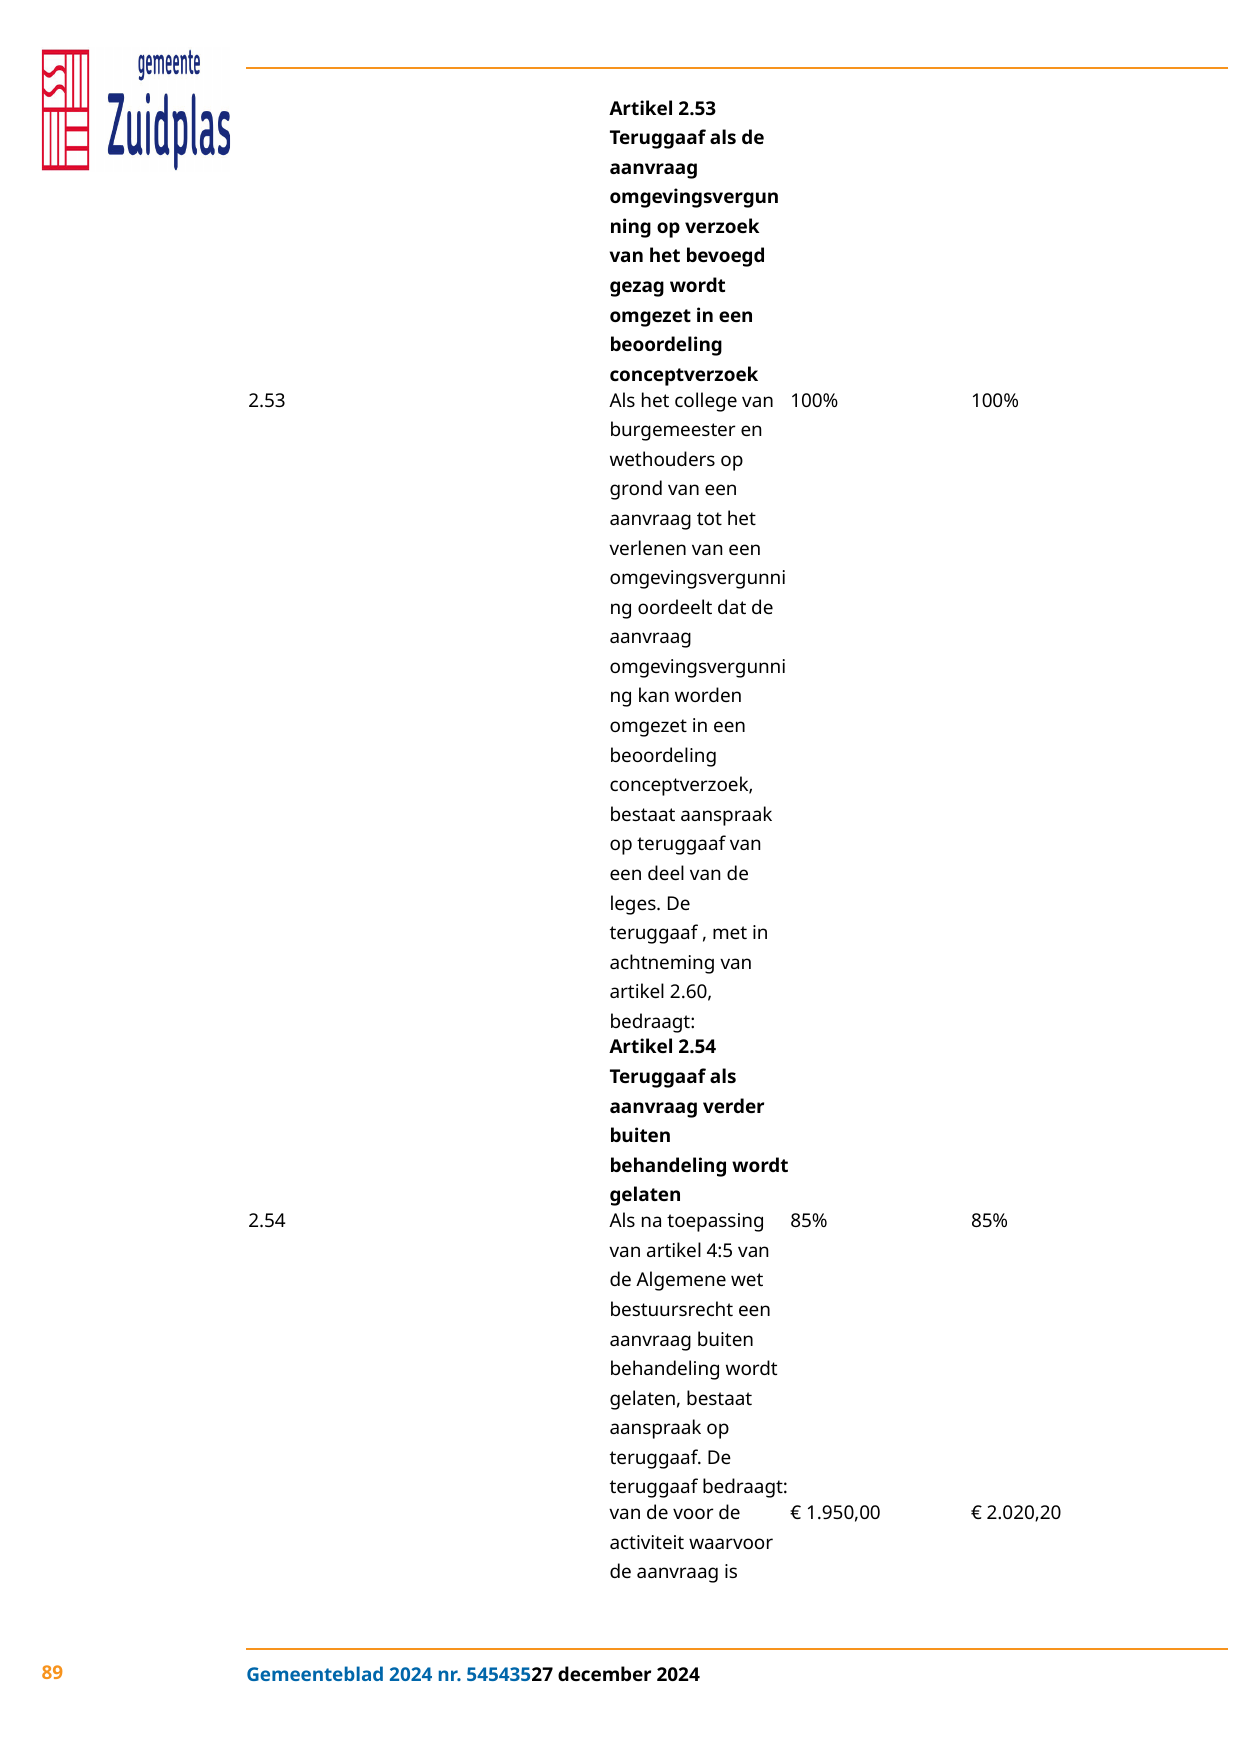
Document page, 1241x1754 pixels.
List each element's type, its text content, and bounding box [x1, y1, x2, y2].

table_cell 100% [790, 387, 971, 1034]
table_cell 85% [971, 1208, 1152, 1499]
table_cell Als na toepassing van artikel 4:5 van de Algemene wet bestuursrecht een aanvraag buiten behandeling wordt gelaten, bestaat aanspraak op teruggaaf. De teruggaaf bedraagt: [609, 1208, 790, 1499]
table_cell [971, 95, 1152, 387]
table_cell [971, 1034, 1152, 1207]
table_cell [429, 95, 609, 387]
table_cell [429, 1208, 609, 1499]
table_cell [248, 1034, 429, 1207]
picture [41, 47, 231, 172]
table_cell [429, 1034, 609, 1207]
table_cell van de voor de activiteit waarvoor de aanvraag is [609, 1499, 790, 1584]
table_cell Artikel 2.53 Teruggaaf als de aanvraag omgevingsvergunning op verzoek van het bevoegd gezag wordt omgezet in een beoordeling conceptverzoek [609, 95, 790, 387]
table_cell 2.53 [248, 387, 429, 1034]
table_cell € 1.950,00 [790, 1499, 971, 1584]
table_cell [790, 95, 971, 387]
table_cell Artikel 2.54 Teruggaaf als aanvraag verder buiten behandeling wordt gelaten [609, 1034, 790, 1207]
table_cell [429, 387, 609, 1034]
table_cell [248, 1499, 429, 1584]
table_cell 2.54 [248, 1208, 429, 1499]
table_cell 85% [790, 1208, 971, 1499]
table_cell [429, 1499, 609, 1584]
table_cell [248, 95, 429, 387]
table_cell Als het college van burgemeester en wethouders op grond van een aanvraag tot het verlenen van een omgevingsvergunning oordeelt dat de aanvraag omgevingsvergunning kan worden omgezet in een beoordeling conceptverzoek, bestaat aanspraak op teruggaaf van een deel van de leges. De teruggaaf , met in achtneming van artikel 2.60, bedraagt: [609, 387, 790, 1034]
table_cell [790, 1034, 971, 1207]
table_cell 100% [971, 387, 1152, 1034]
table_cell € 2.020,20 [971, 1499, 1152, 1584]
